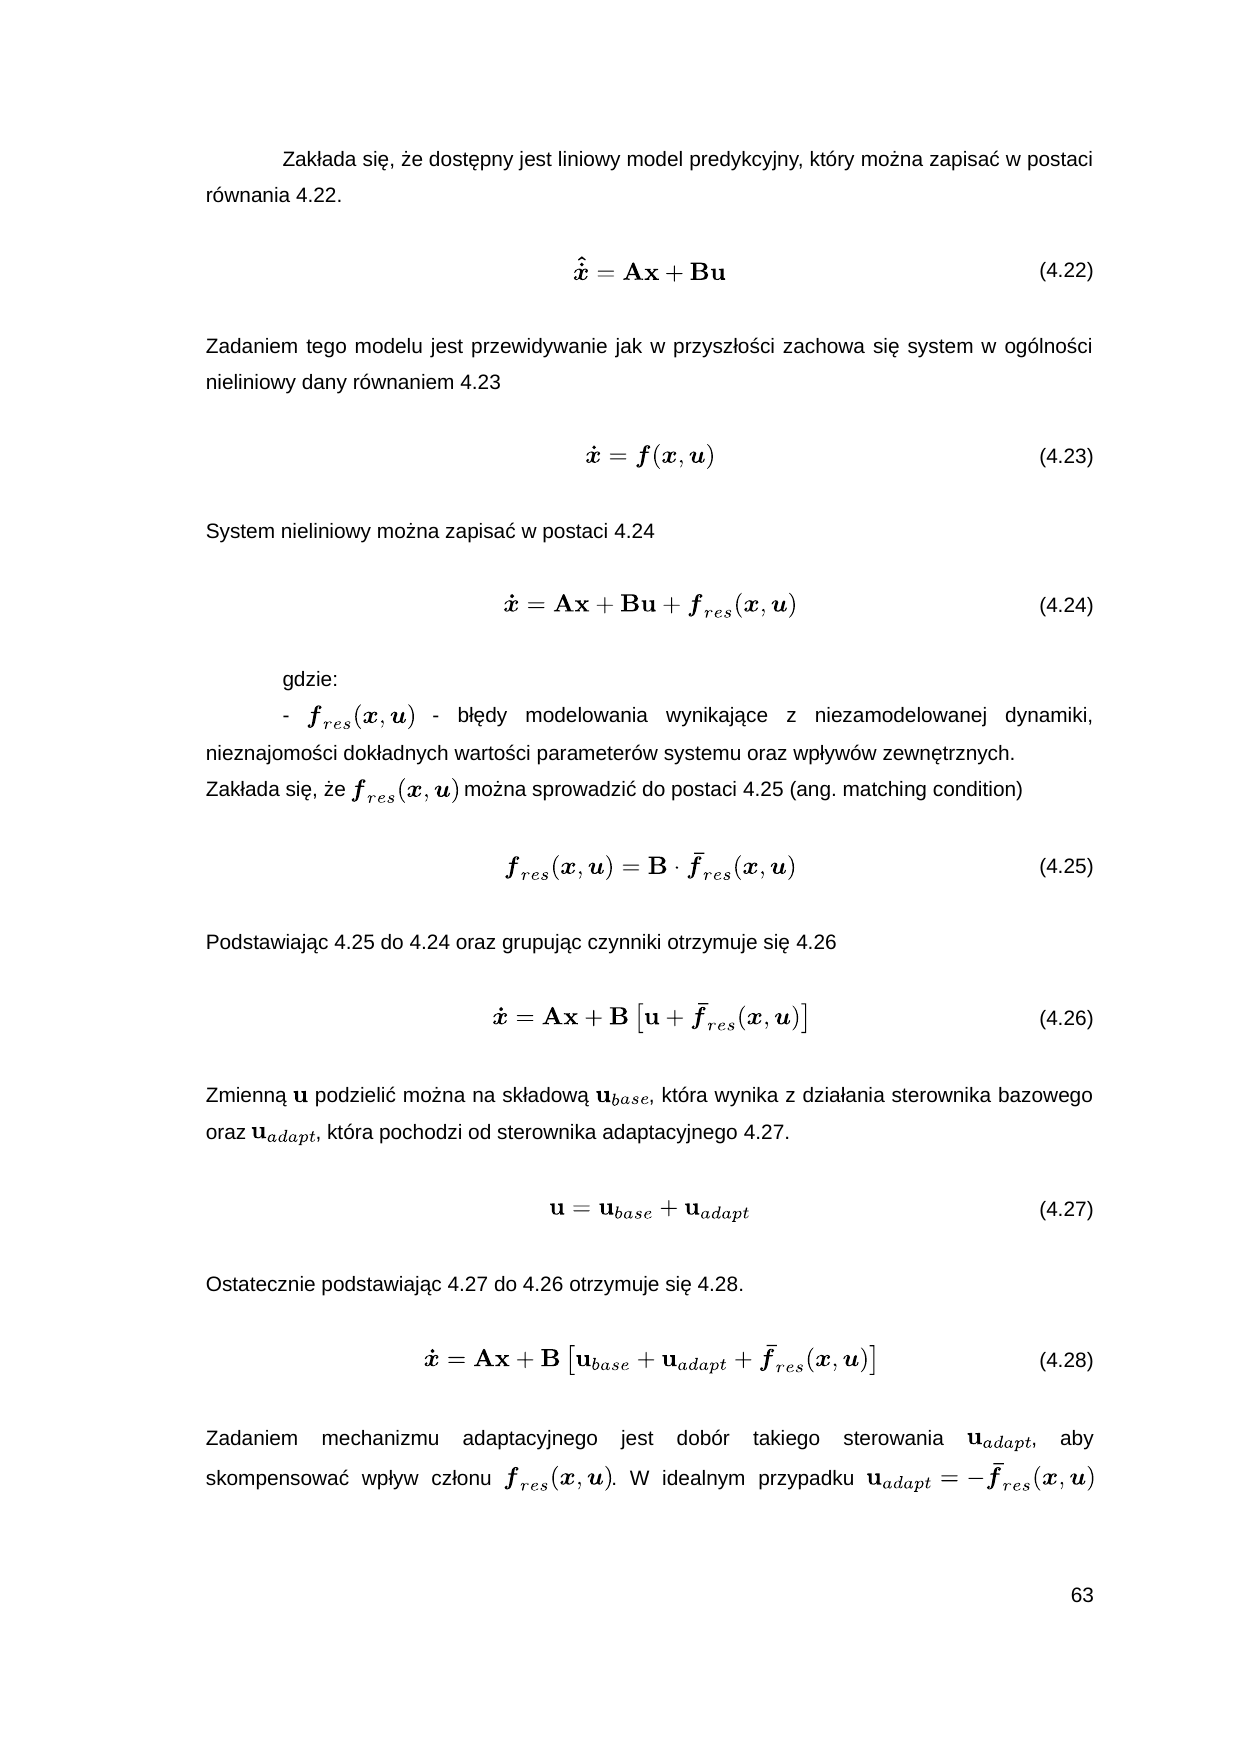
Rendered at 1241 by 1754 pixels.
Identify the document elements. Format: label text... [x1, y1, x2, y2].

text (4.26) [807, 1003, 1093, 1033]
text Zadaniem tego modelu jest przewidywanie jak w przyszłości zachowa się system w ogólności nieliniowy dany równaniem 4.23 [206, 334, 1093, 393]
text Zakłada się, że można sprowadzić do postaci 4.25 (ang. matching condition) [206, 777, 1093, 803]
text (4.24) [790, 592, 1093, 618]
text (4.23) [206, 443, 1093, 469]
text [206, 1345, 569, 1375]
text System nieliniowy można zapisać w postaci 4.24 [206, 518, 1093, 542]
text Zakłada się, że dostępny jest liniowy model predykcyjny, który można zapisać w postaci równania 4.22. [206, 147, 1093, 207]
text Zadaniem mechanizmu adaptacyjnego jest dobór takiego sterowania , aby skompensować wpływ członu . W idealnym przypadku [206, 1424, 1093, 1492]
text Ostatecznie podstawiając 4.27 do 4.26 otrzymuje się 4.28. [206, 1271, 1093, 1295]
text - - błędy modelowania wynikające z niezamodelowanej dynamiki, nieznajomości dokładnych wartości parameterów systemu oraz wpływów zewnętrznych. [206, 703, 1093, 765]
text [206, 592, 741, 618]
text Podstawiając 4.25 do 4.24 oraz grupując czynniki otrzymuje się 4.26 [206, 929, 1093, 953]
text (4.27) [206, 1195, 1093, 1222]
text (4.22) [206, 256, 1093, 284]
text (4.28) [875, 1345, 1093, 1375]
text [206, 852, 694, 880]
text [206, 1003, 638, 1033]
text (4.25) [705, 852, 1093, 880]
text Zmienną podzielić można na składową , która wynika z działania sterownika bazowego oraz , która pochodzi od sterownika adaptacyjnego 4.27. [206, 1083, 1093, 1145]
text gdzie: [206, 667, 1093, 691]
